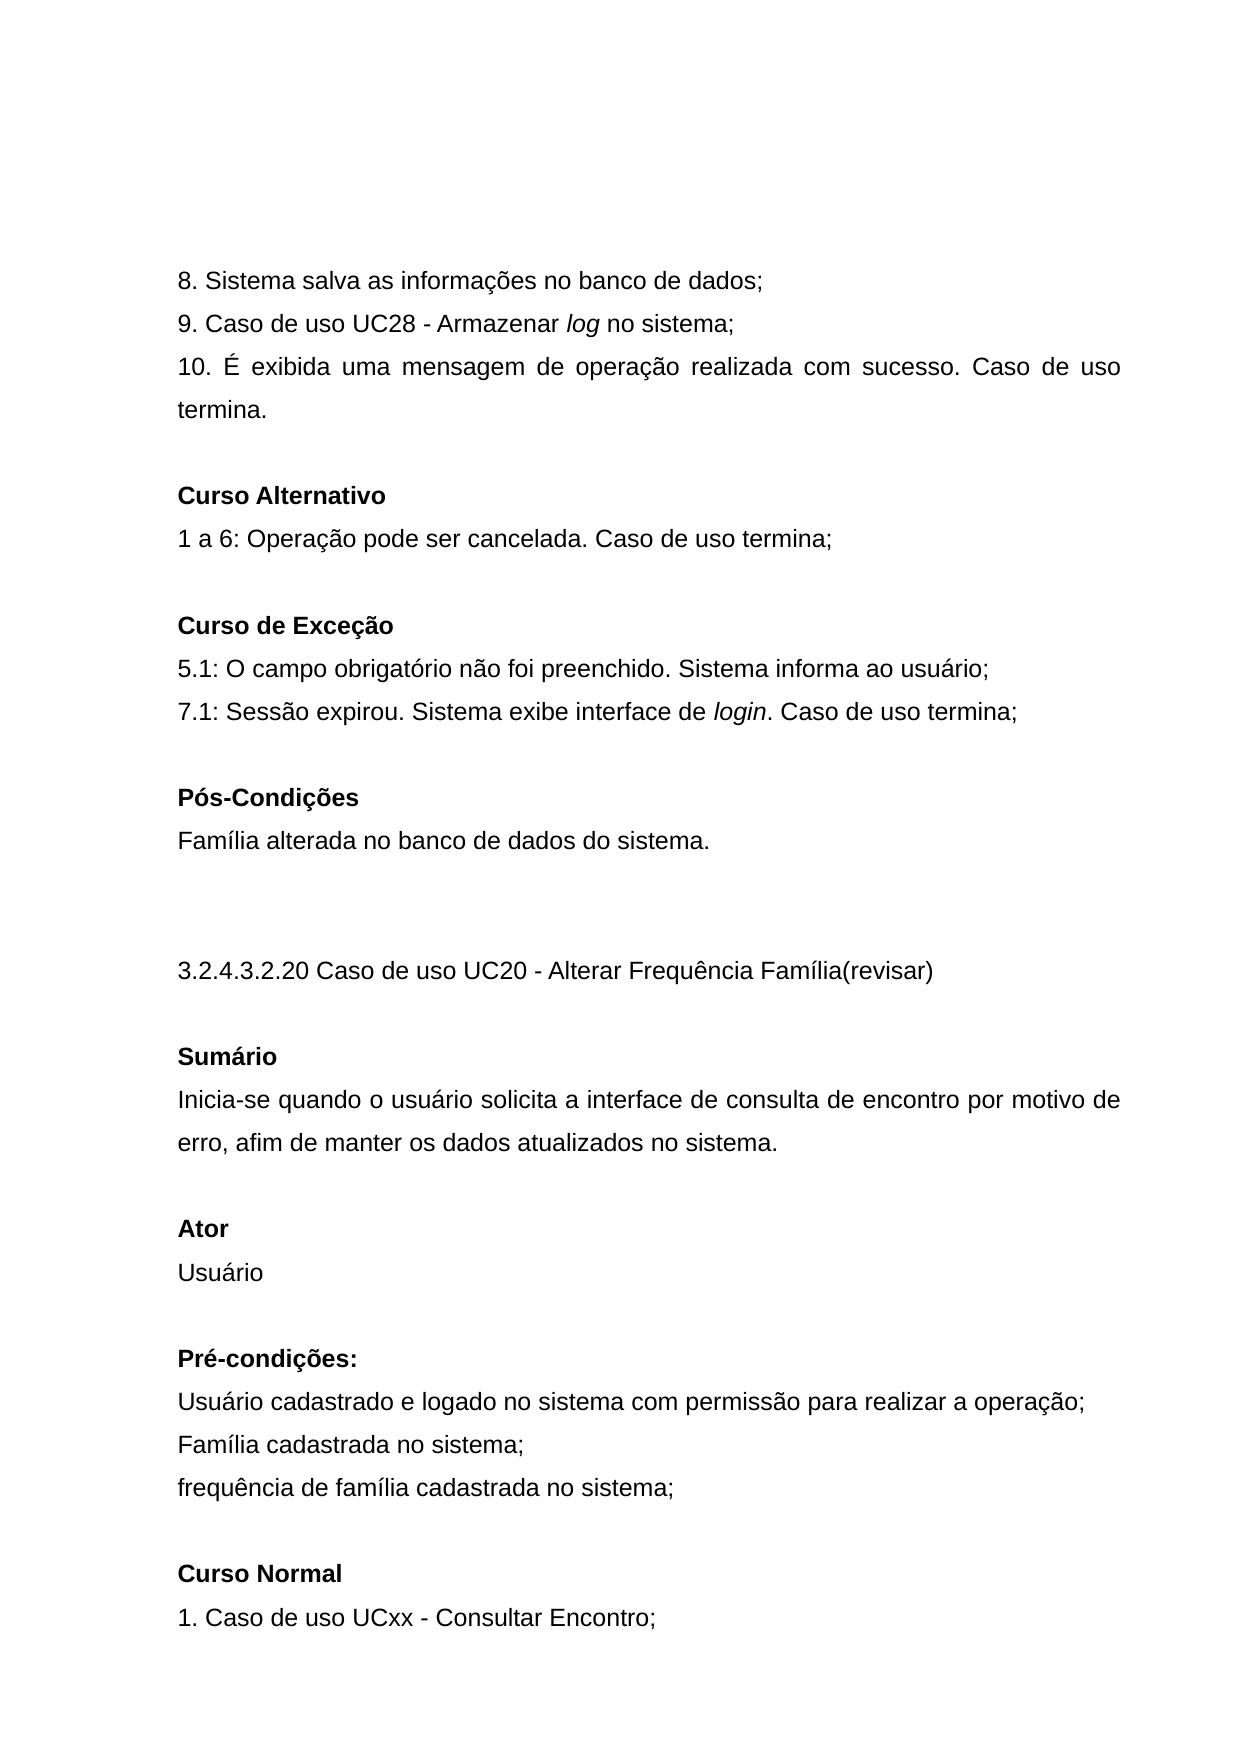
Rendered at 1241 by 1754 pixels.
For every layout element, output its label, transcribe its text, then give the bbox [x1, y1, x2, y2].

text Curso de Exceção [177, 611, 1122, 639]
text Curso Normal [177, 1559, 1122, 1588]
text Usuário cadastrado e logado no sistema com permissão para realizar a operação; [177, 1387, 1122, 1416]
text Usuário [177, 1258, 1122, 1286]
text 10. É exibida uma mensagem de operação realizada com sucesso. Caso de uso termina. [177, 352, 1122, 424]
text 5.1: O campo obrigatório não foi preenchido. Sistema informa ao usuário; [177, 654, 1122, 683]
text Família cadastrada no sistema; [177, 1430, 1122, 1459]
text 7.1: Sessão expirou. Sistema exibe interface de login. Caso de uso termina; [177, 697, 1122, 726]
text 1 a 6: Operação pode ser cancelada. Caso de uso termina; [177, 524, 1122, 553]
text Curso Alternativo [177, 481, 1122, 510]
text 8. Sistema salva as informações no banco de dados; [177, 266, 1122, 294]
text Sumário [177, 1042, 1122, 1071]
text 9. Caso de uso UC28 - Armazenar log no sistema; [177, 309, 1122, 338]
text frequência de família cadastrada no sistema; [177, 1473, 1122, 1502]
text Família alterada no banco de dados do sistema. [177, 826, 1122, 855]
text Ator [177, 1214, 1122, 1243]
text 1. Caso de uso UCxx - Consultar Encontro; [177, 1603, 1122, 1631]
text 3.2.4.3.2.20 Caso de uso UC20 - Alterar Frequência Família(revisar) [177, 956, 1122, 984]
text Inicia-se quando o usuário solicita a interface de consulta de encontro por motivo de erro, afim de manter os dados atualizados no sistema. [177, 1085, 1122, 1157]
text Pós-Condições [177, 783, 1122, 812]
text Pré-condições: [177, 1344, 1122, 1373]
